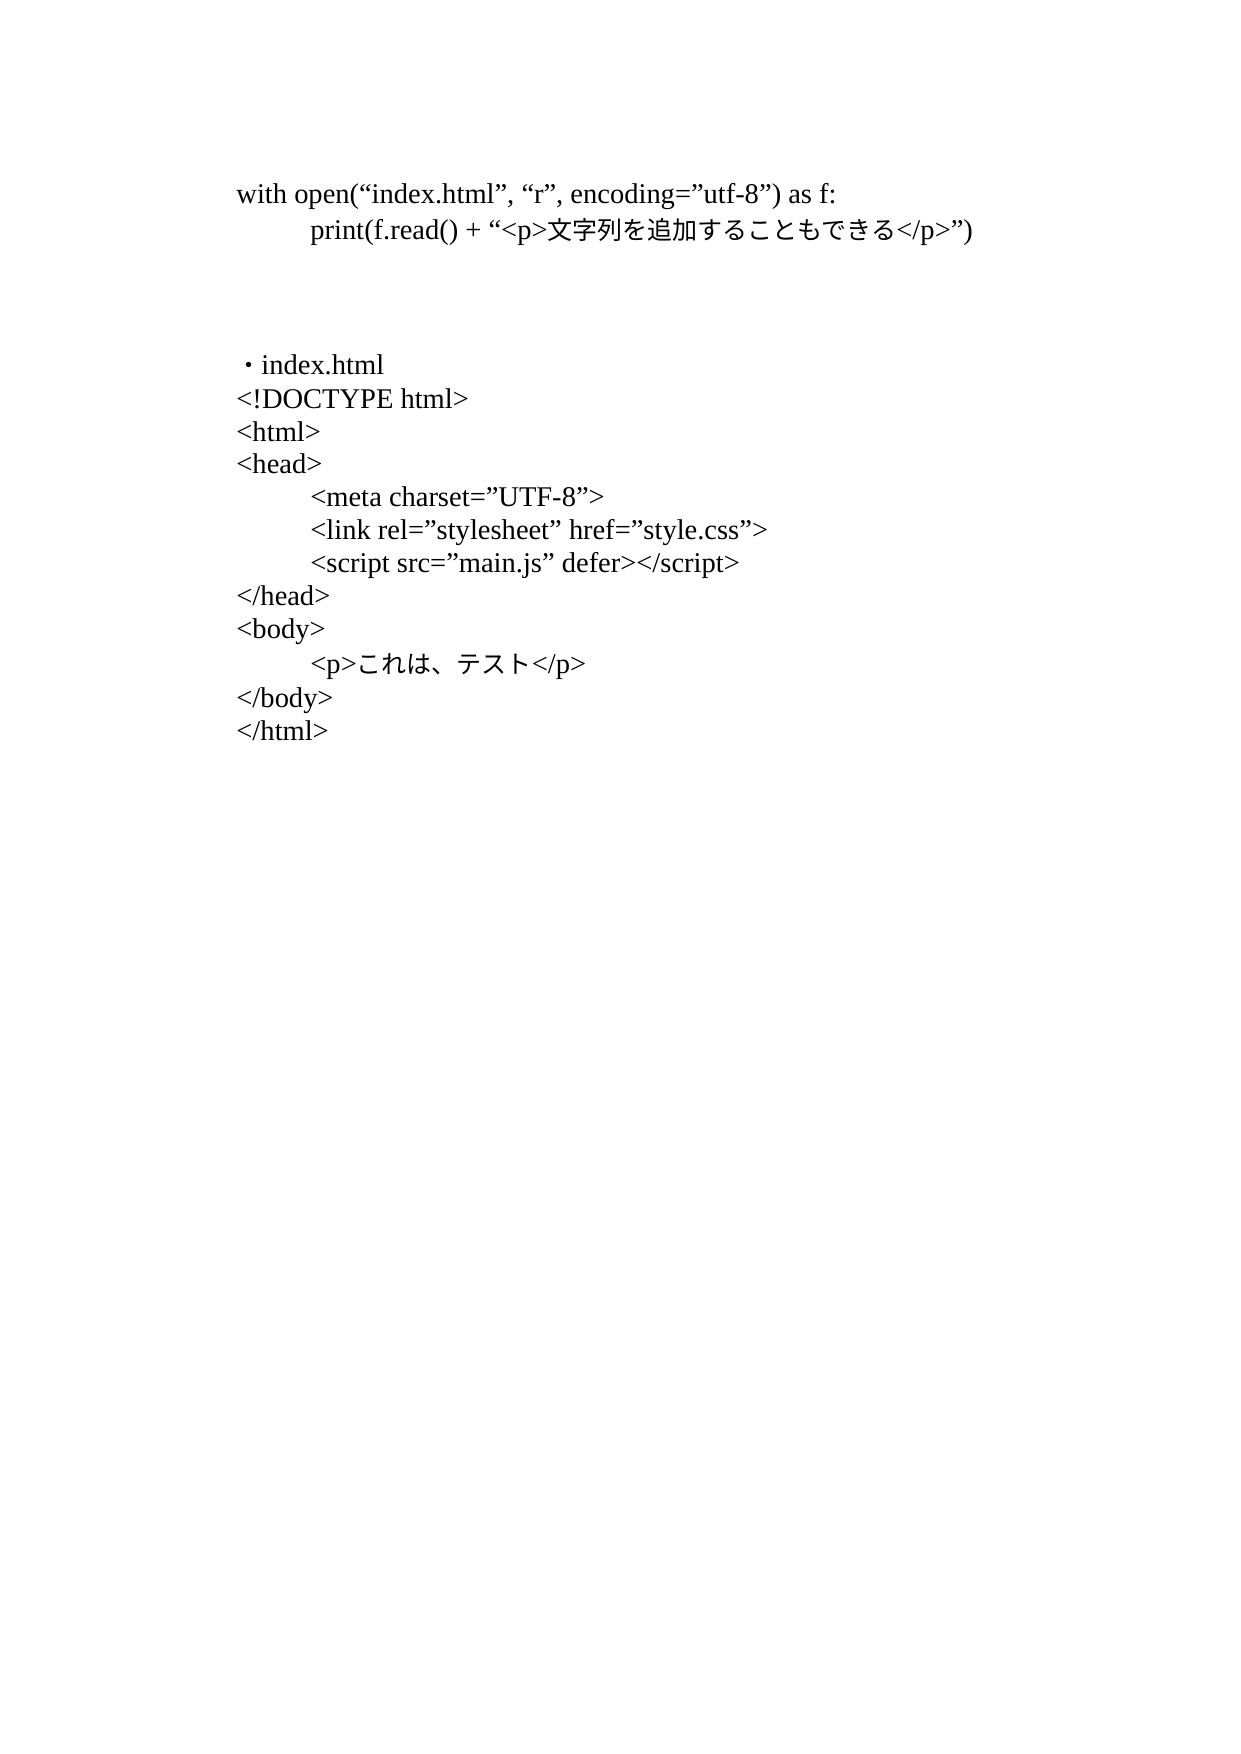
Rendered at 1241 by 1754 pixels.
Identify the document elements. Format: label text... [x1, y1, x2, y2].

text <p>これは、テスト</p> [236, 645, 1063, 681]
text <body> [236, 612, 1063, 645]
text with open(“index.html”, “r”, encoding=”utf-8”) as f: [236, 177, 1063, 210]
text <meta charset=”UTF-8”> [236, 480, 1063, 513]
text ・index.html [236, 345, 1063, 381]
text <script src=”main.js” defer></script> [236, 546, 1063, 579]
text </html> [236, 714, 1063, 747]
text <head> [236, 447, 1063, 480]
text </head> [236, 579, 1063, 612]
text <html> [236, 414, 1063, 447]
text print(f.read() + “<p>文字列を追加することもできる</p>”) [236, 210, 1063, 246]
text </body> [236, 681, 1063, 714]
text <link rel=”stylesheet” href=”style.css”> [236, 513, 1063, 546]
text <!DOCTYPE html> [236, 381, 1063, 414]
